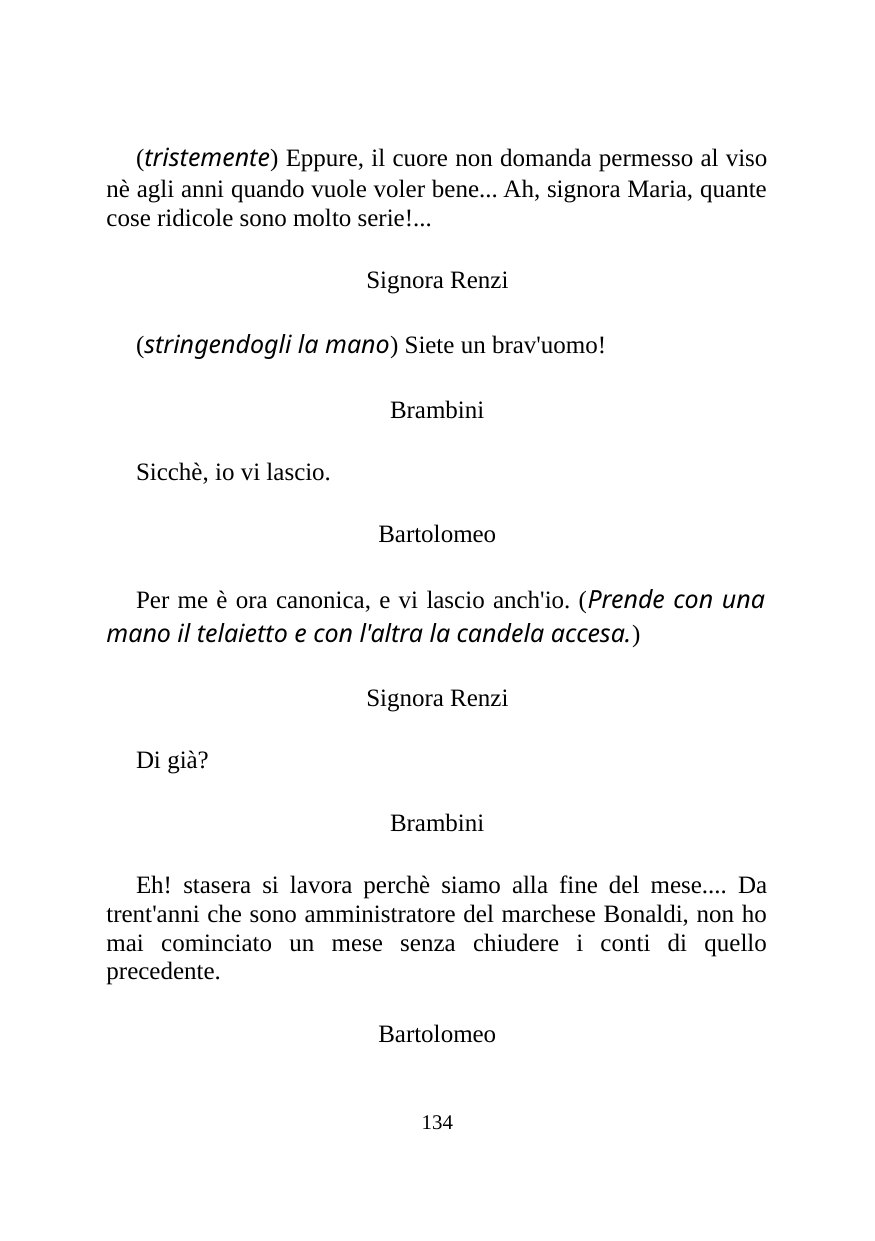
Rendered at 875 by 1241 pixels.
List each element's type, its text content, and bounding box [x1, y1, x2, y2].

text Signora Renzi [106, 265, 768, 294]
text Di già? [106, 746, 768, 774]
text Eh! stasera si lavora perchè siamo alla fine del mese.... Da trent'anni che sono amministratore del marchese Bonaldi, non ho mai cominciato un mese senza chiudere i conti di quello precedente. [106, 870, 768, 985]
text Bartolomeo [106, 519, 768, 548]
text Signora Renzi [106, 683, 768, 712]
text Per me è ora canonica, e vi lascio anch'io. (Prende con una mano il telaietto e con l'altra la candela accesa.) [106, 582, 768, 650]
text Sicchè, io vi lascio. [106, 457, 768, 486]
text Brambini [106, 395, 768, 423]
text Bartolomeo [106, 1019, 768, 1047]
text (tristemente) Eppure, il cuore non domanda permesso al viso nè agli anni quando vuole voler bene... Ah, signora Maria, quante cose ridicole sono molto serie!... [106, 140, 768, 231]
text (stringendogli la mano) Siete un brav'uomo! [106, 327, 768, 361]
text Brambini [106, 808, 768, 837]
